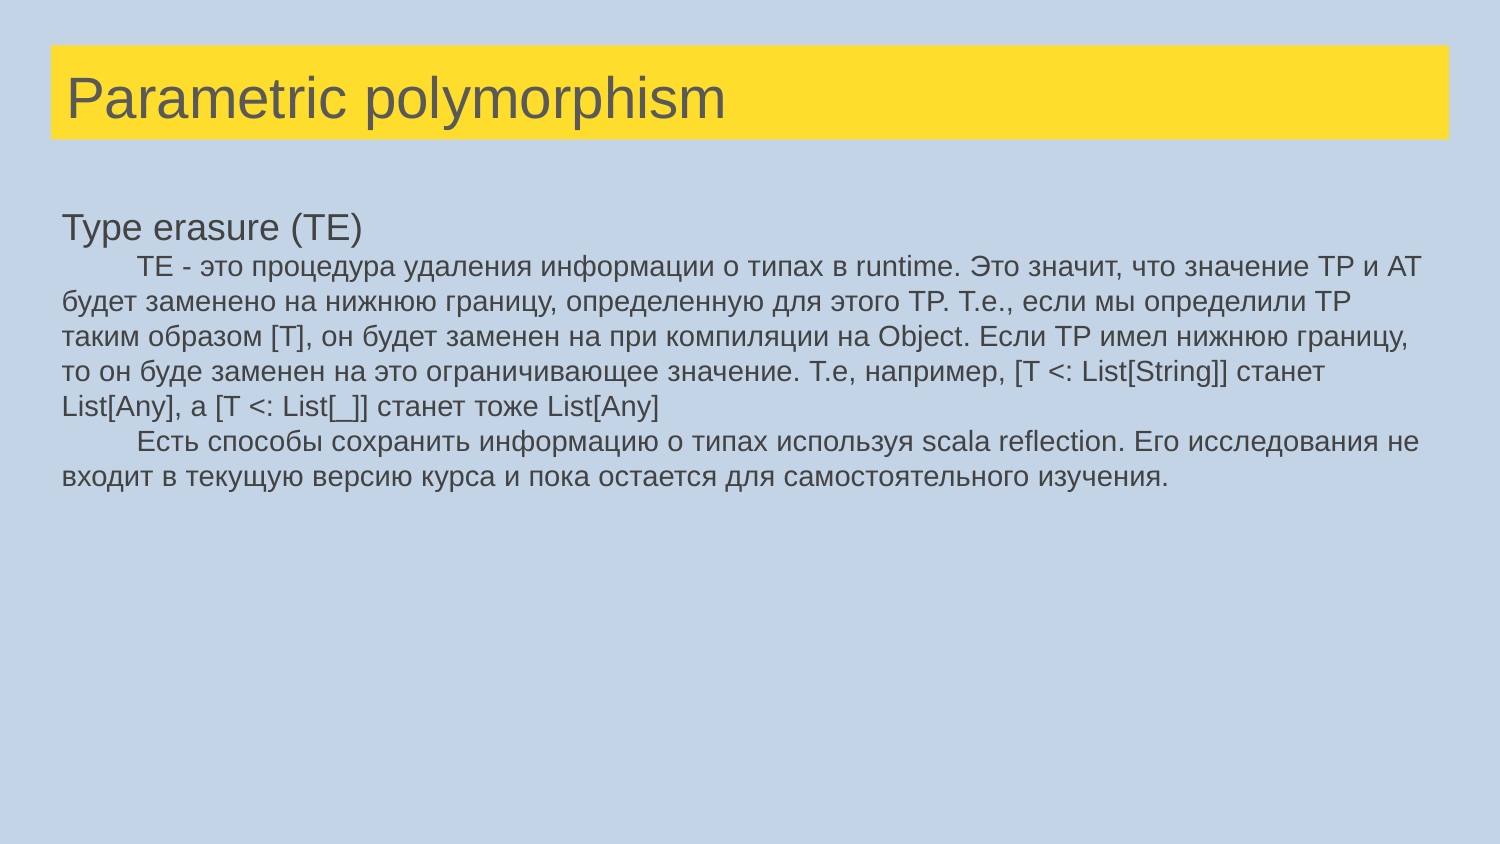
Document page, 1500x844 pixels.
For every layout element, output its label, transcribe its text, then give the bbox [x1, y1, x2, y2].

text_box Type erasure (TE) TE - это процедура удаления информации о типах в runtime. Это значит, что значение TP и AT будет заменено на нижнюю границу, определенную для этого TP. Т.е., если мы определили TP таким образом [T], он будет заменен на при компиляции на Object. Если TP имел нижнюю границу, то он буде заменен на это ограничивающее значение. Т.е, например, [T <: List[String]] станет List[Any], а [T <: List[_]] станет тоже List[Any] Есть способы сохранить информацию о типах используя scala reflection. Его исследования не входит в текущую версию курса и пока остается для самостоятельного изучения. [46, 187, 1445, 732]
title Parametric polymorphism [51, 45, 1449, 140]
